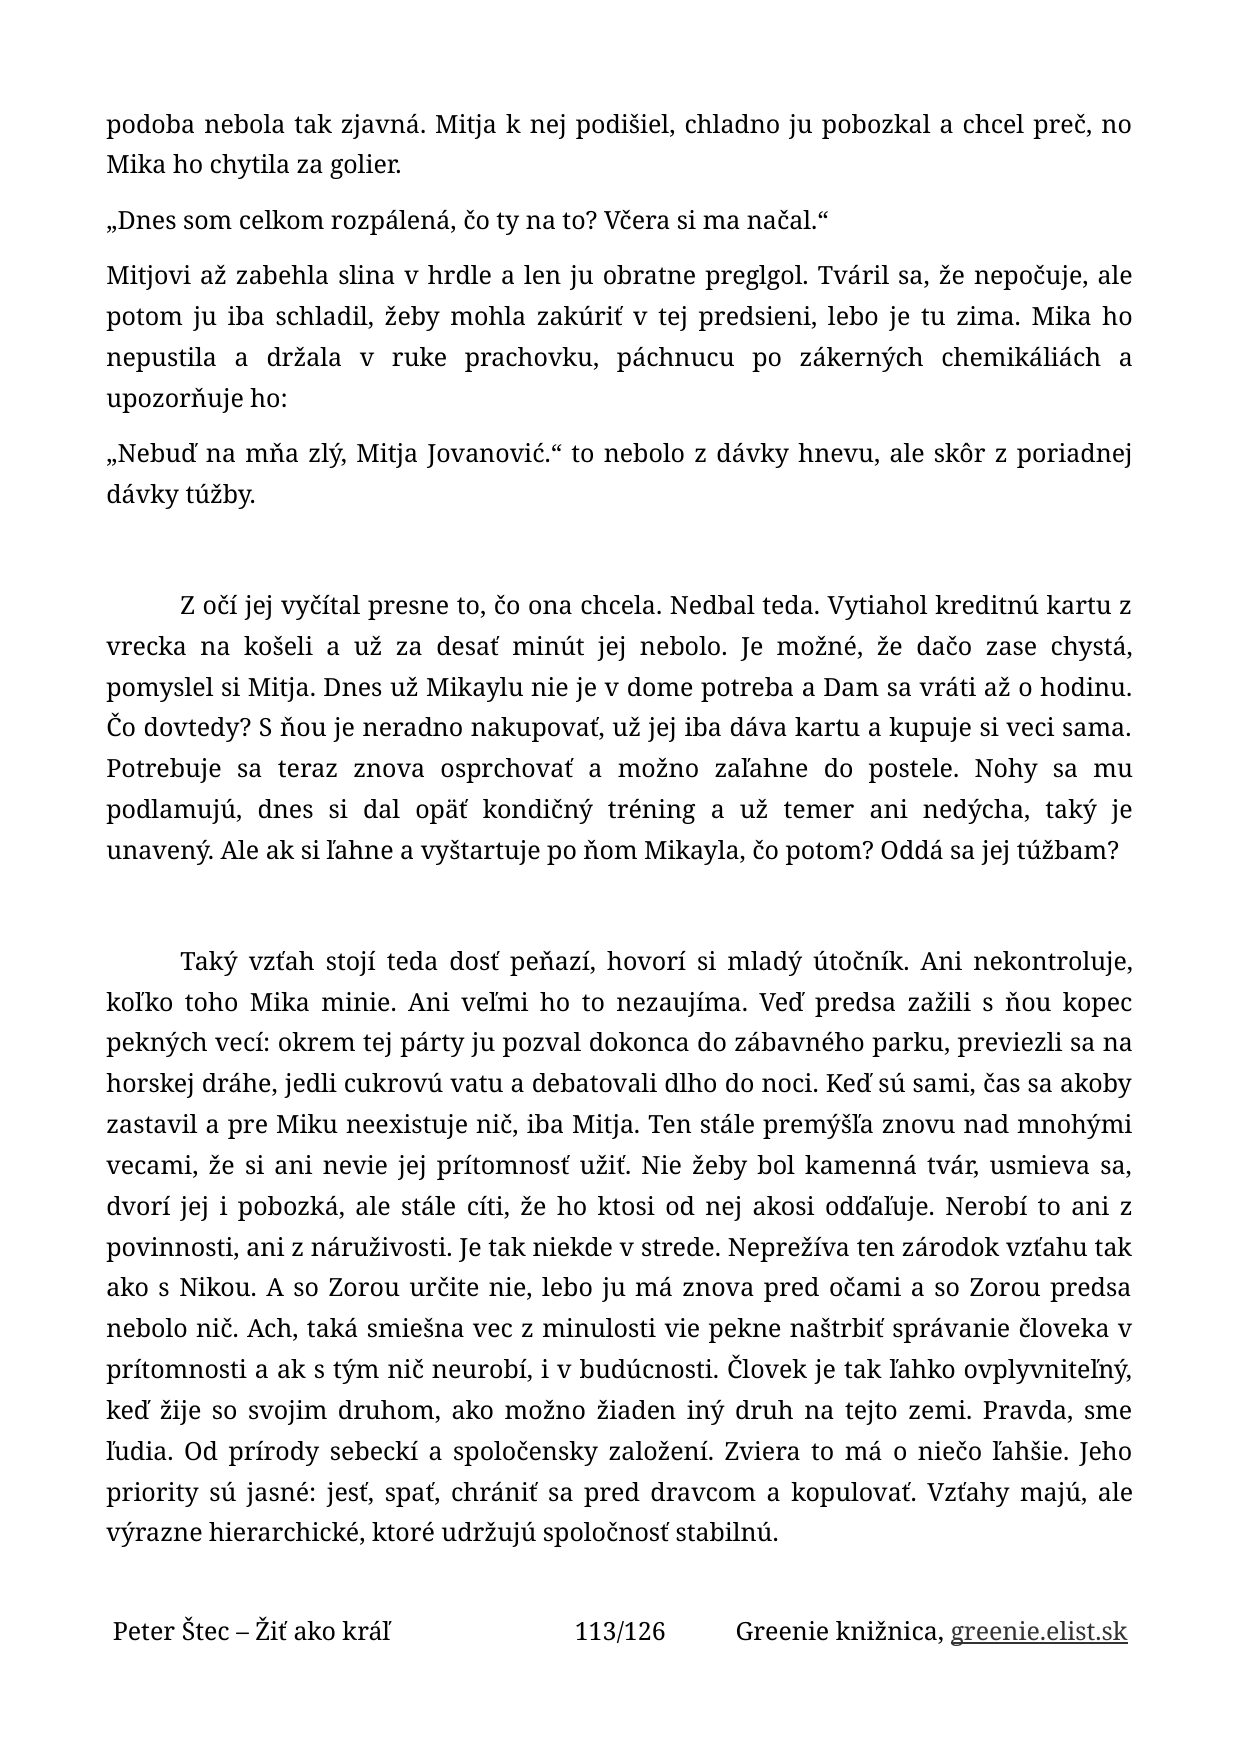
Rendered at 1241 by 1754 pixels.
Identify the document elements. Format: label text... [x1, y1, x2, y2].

text „Dnes som celkom rozpálená, čo ty na to? Včera si ma načal.“ [106, 202, 1134, 237]
text podoba nebola tak zjavná. Mitja k nej podišiel, chladno ju pobozkal a chcel preč, no Mika ho chytila za golier. [106, 106, 1134, 181]
text Taký vzťah stojí teda dosť peňazí, hovorí si mladý útočník. Ani nekontroluje, koľko toho Mika minie. Ani veľmi ho to nezaujíma. Veď predsa zažili s ňou kopec pekných vecí: okrem tej párty ju pozval dokonca do zábavného parku, previezli sa na horskej dráhe, jedli cukrovú vatu a debatovali dlho do noci. Keď sú sami, čas sa akoby zastavil a pre Miku neexistuje nič, iba Mitja. Ten stále premýšľa znovu nad mnohými vecami, že si ani nevie jej prítomnosť užiť. Nie žeby bol kamenná tvár, usmieva sa, dvorí jej i pobozká, ale stále cíti, že ho ktosi od nej akosi odďaľuje. Nerobí to ani z povinnosti, ani z náruživosti. Je tak niekde v strede. Neprežíva ten zárodok vzťahu tak ako s Nikou. A so Zorou určite nie, lebo ju má znova pred očami a so Zorou predsa nebolo nič. Ach, taká smiešna vec z minulosti vie pekne naštrbiť správanie človeka v prítomnosti a ak s tým nič neurobí, i v budúcnosti. Človek je tak ľahko ovplyvniteľný, keď žije so svojim druhom, ako možno žiaden iný druh na tejto zemi. Pravda, sme ľudia. Od prírody sebeckí a spoločensky založení. Zviera to má o niečo ľahšie. Jeho priority sú jasné: jesť, spať, chrániť sa pred dravcom a kopulovať. Vzťahy majú, ale výrazne hierarchické, ktoré udržujú spoločnosť stabilnú. [106, 943, 1134, 1549]
text Z očí jej vyčítal presne to, čo ona chcela. Nedbal teda. Vytiahol kreditnú kartu z vrecka na košeli a už za desať minút jej nebolo. Je možné, že dačo zase chystá, pomyslel si Mitja. Dnes už Mikaylu nie je v dome potreba a Dam sa vráti až o hodinu. Čo dovtedy? S ňou je neradno nakupovať, už jej iba dáva kartu a kupuje si veci sama. Potrebuje sa teraz znova osprchovať a možno zaľahne do postele. Nohy sa mu podlamujú, dnes si dal opäť kondičný tréning a už temer ani nedýcha, taký je unavený. Ale ak si ľahne a vyštartuje po ňom Mikayla, čo potom? Oddá sa jej túžbam? [106, 587, 1134, 867]
text Mitjovi až zabehla slina v hrdle a len ju obratne preglgol. Tváril sa, že nepočuje, ale potom ju iba schladil, žeby mohla zakúriť v tej predsieni, lebo je tu zima. Mika ho nepustila a držala v ruke prachovku, páchnucu po zákerných chemikáliách a upozorňuje ho: [106, 258, 1134, 414]
text „Nebuď na mňa zlý, Mitja Jovanović.“ to nebolo z dávky hnevu, ale skôr z poriadnej dávky túžby. [106, 436, 1134, 511]
